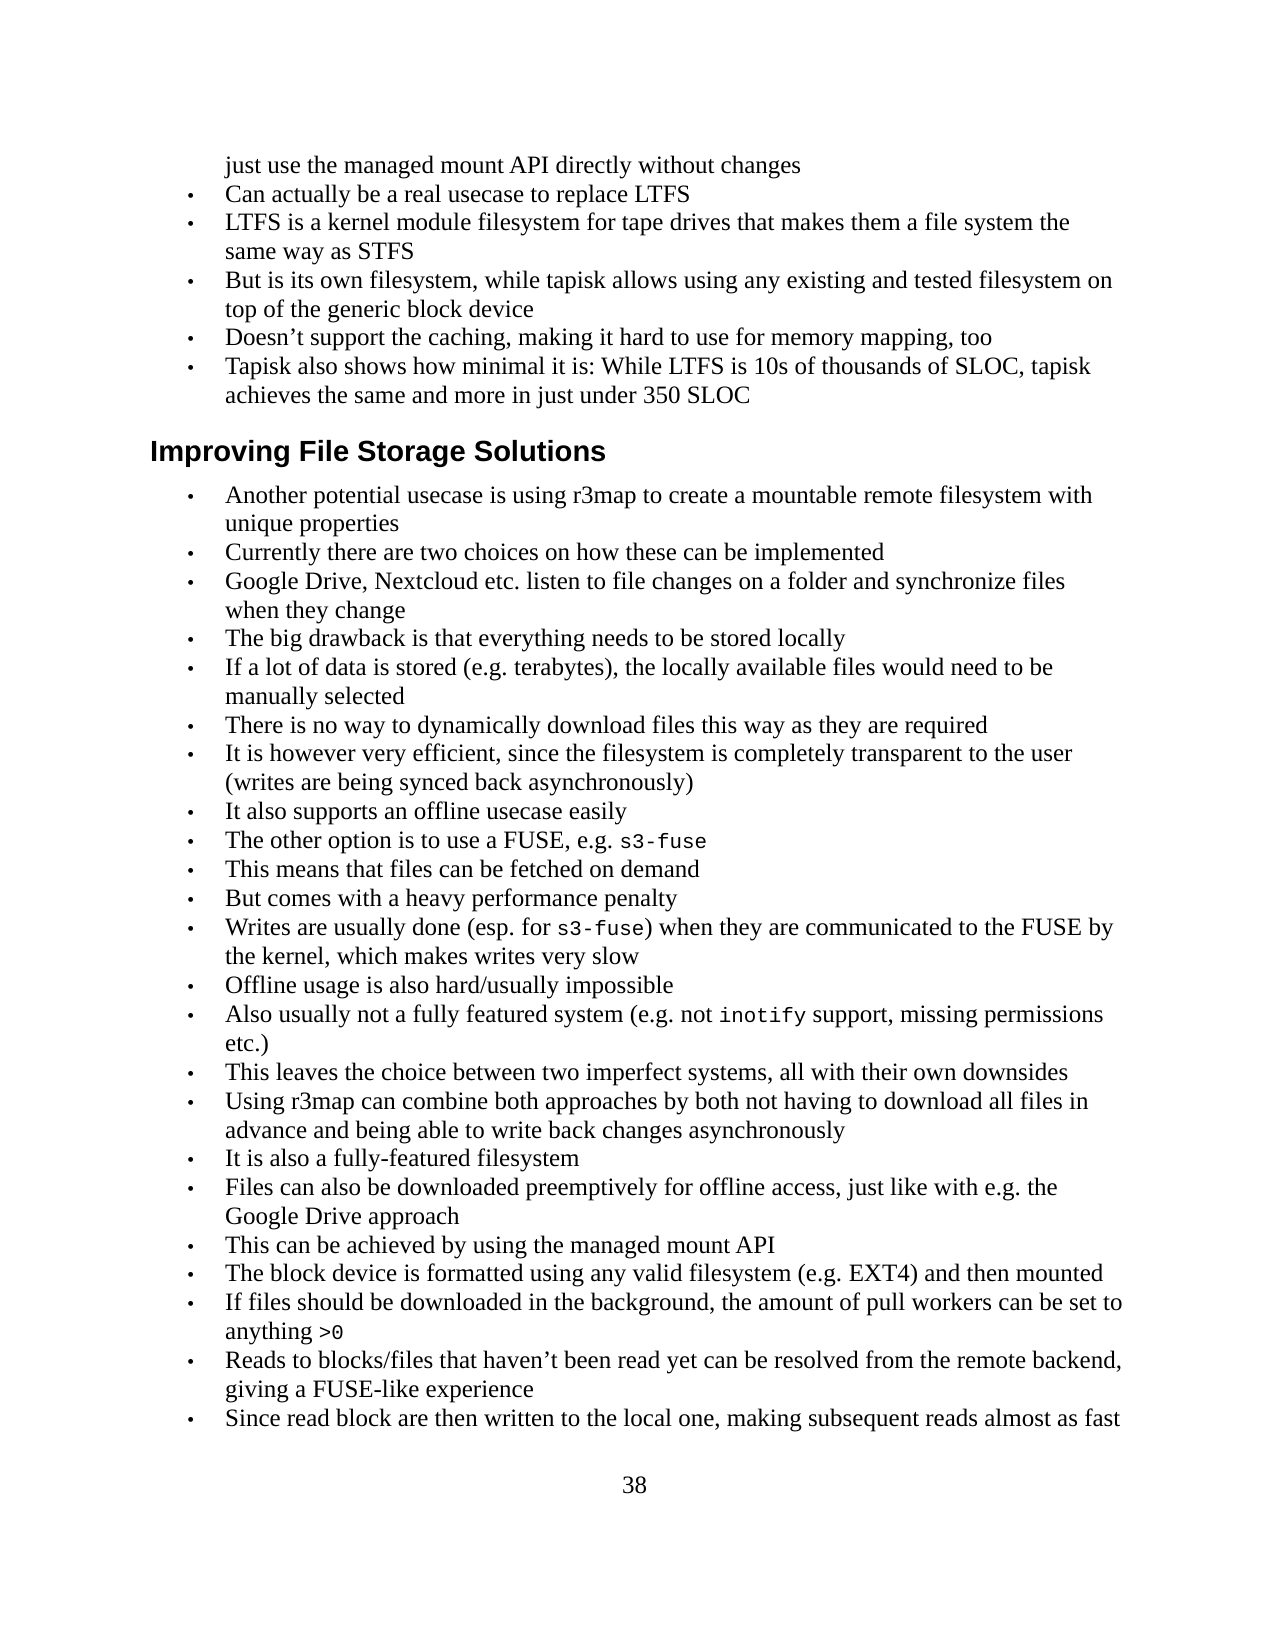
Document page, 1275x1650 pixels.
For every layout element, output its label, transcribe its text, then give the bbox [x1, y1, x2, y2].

list just use the managed mount API directly without changes [187, 150, 1125, 179]
list Another potential usecase is using r3map to create a mountable remote filesystem with unique properties [187, 480, 1125, 537]
list Tapisk also shows how minimal it is: While LTFS is 10s of thousands of SLOC, tapisk achieves the same and more in just under 350 SLOC [187, 351, 1125, 409]
list If a lot of data is stored (e.g. terabytes), the locally available files would need to be manually selected [187, 652, 1125, 710]
list It also supports an offline usecase easily [187, 796, 1125, 825]
list This leaves the choice between two imperfect systems, all with their own downsides [187, 1057, 1125, 1086]
list It is also a fully-featured filesystem [187, 1143, 1125, 1172]
list The block device is formatted using any valid filesystem (e.g. EXT4) and then mounted [187, 1258, 1125, 1287]
list But is its own filesystem, while tapisk allows using any existing and tested filesystem on top of the generic block device [187, 265, 1125, 322]
list Since read block are then written to the local one, making subsequent reads almost as fast [187, 1403, 1125, 1432]
list It is however very efficient, since the filesystem is completely transparent to the user (writes are being synced back asynchronously) [187, 738, 1125, 796]
list Doesn’t support the caching, making it hard to use for memory mapping, too [187, 322, 1125, 351]
list The other option is to use a FUSE, e.g. s3-fuse [187, 825, 1125, 854]
subtitle Improving File Storage Solutions [150, 434, 1125, 467]
list Currently there are two choices on how these can be implemented [187, 537, 1125, 566]
list If files should be downloaded in the background, the amount of pull workers can be set to anything >0 [187, 1287, 1125, 1346]
list This can be achieved by using the managed mount API [187, 1230, 1125, 1258]
list This means that files can be fetched on demand [187, 854, 1125, 883]
list Offline usage is also hard/usually impossible [187, 970, 1125, 999]
list Google Drive, Nextcloud etc. listen to file changes on a folder and synchronize files when they change [187, 566, 1125, 623]
list LTFS is a kernel module filesystem for tape drives that makes them a file system the same way as STFS [187, 207, 1125, 265]
list Reads to blocks/files that haven’t been read yet can be resolved from the remote backend, giving a FUSE-like experience [187, 1346, 1125, 1403]
list Using r3map can combine both approaches by both not having to download all files in advance and being able to write back changes asynchronously [187, 1086, 1125, 1143]
list Files can also be downloaded preemptively for offline access, just like with e.g. the Google Drive approach [187, 1172, 1125, 1230]
list There is no way to dynamically download files this way as they are required [187, 710, 1125, 738]
list Writes are usually done (esp. for s3-fuse) when they are communicated to the FUSE by the kernel, which makes writes very slow [187, 912, 1125, 970]
list The big drawback is that everything needs to be stored locally [187, 623, 1125, 652]
list But comes with a heavy performance penalty [187, 883, 1125, 912]
list Can actually be a real usecase to replace LTFS [187, 179, 1125, 207]
list Also usually not a fully featured system (e.g. not inotify support, missing permissions etc.) [187, 999, 1125, 1057]
